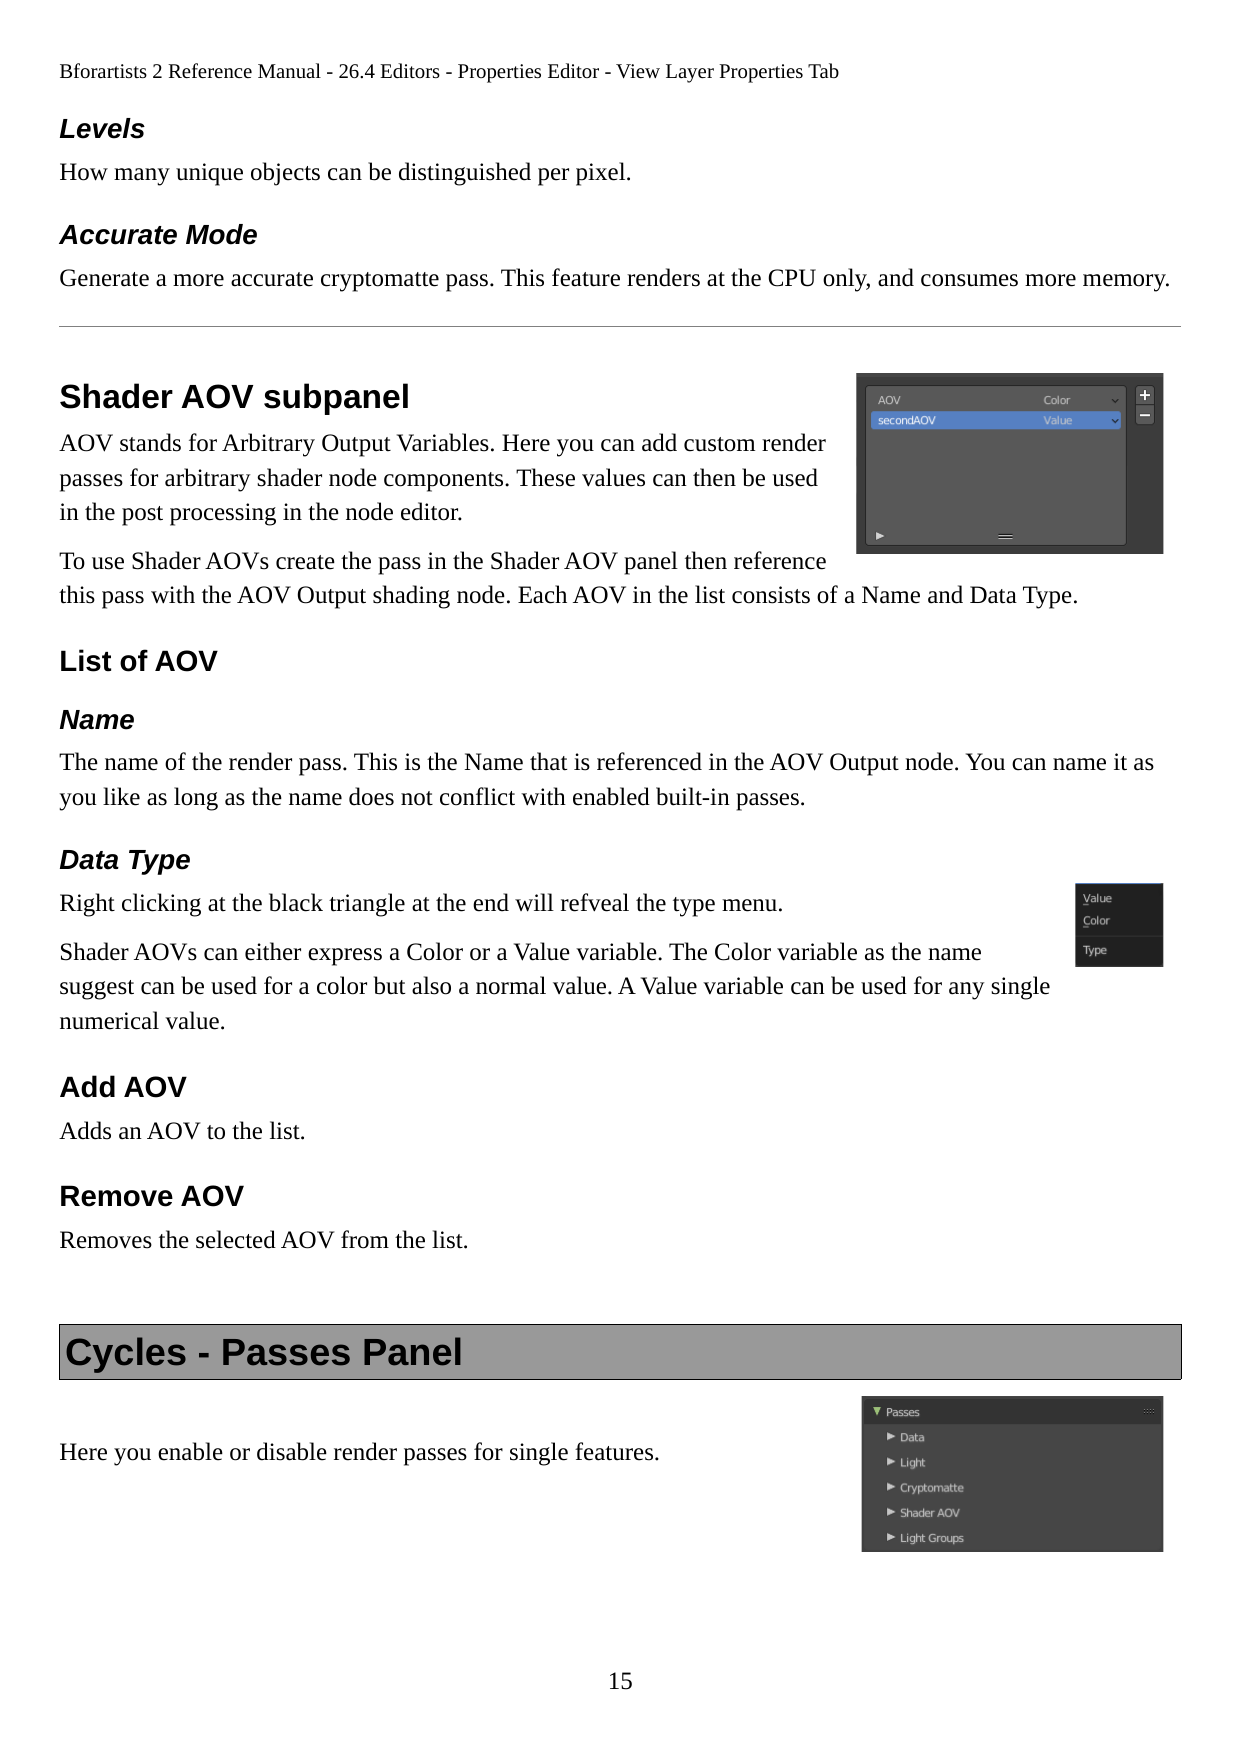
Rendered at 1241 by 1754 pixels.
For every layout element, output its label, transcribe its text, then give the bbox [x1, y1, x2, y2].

subtitle Shader AOV subpanel [59, 377, 856, 416]
table_header Cycles - Passes Panel [60, 1325, 1181, 1379]
picture [856, 373, 1164, 554]
text The name of the render pass. This is the Name that is referenced in the AOV Output node. You can name it as you like as long as the name does not conflict with enabled built-in passes. [59, 747, 1181, 811]
subtitle Remove AOV [59, 1179, 1181, 1213]
text To use Shader AOVs create the pass in the Shader AOV panel then reference this pass with the AOV Output shading node. Each AOV in the list consists of a Name and Data Type. [59, 546, 1181, 609]
text Here you enable or disable render passes for single features. [59, 1437, 861, 1465]
subtitle Name [59, 703, 1181, 735]
subtitle Data Type [59, 843, 1181, 875]
subtitle Accurate Mode [59, 218, 1181, 250]
text Right clicking at the black triangle at the end will refveal the type menu. [59, 888, 1075, 917]
subtitle Levels [59, 113, 1181, 144]
subtitle [1164, 377, 1181, 416]
text Shader AOVs can either express a Color or a Value variable. The Color variable as the name suggest can be used for a color but also a normal value. A Value variable can be used for any single numerical value. [59, 937, 1181, 1034]
text Adds an AOV to the list. [59, 1116, 1181, 1144]
picture [861, 1396, 1164, 1552]
subtitle List of AOV [59, 644, 1181, 678]
text Generate a more accurate cryptomatte pass. This feature renders at the CPU only, and consumes more memory. [59, 263, 1181, 292]
text How many unique objects can be distinguished per pixel. [59, 157, 1181, 186]
text Removes the selected AOV from the list. [59, 1226, 1181, 1254]
text AOV stands for Arbitrary Output Variables. Here you can add custom render passes for arbitrary shader node components. These values can then be used in the post processing in the node editor. [59, 428, 856, 526]
picture [1075, 883, 1164, 967]
subtitle Add AOV [59, 1069, 1181, 1103]
